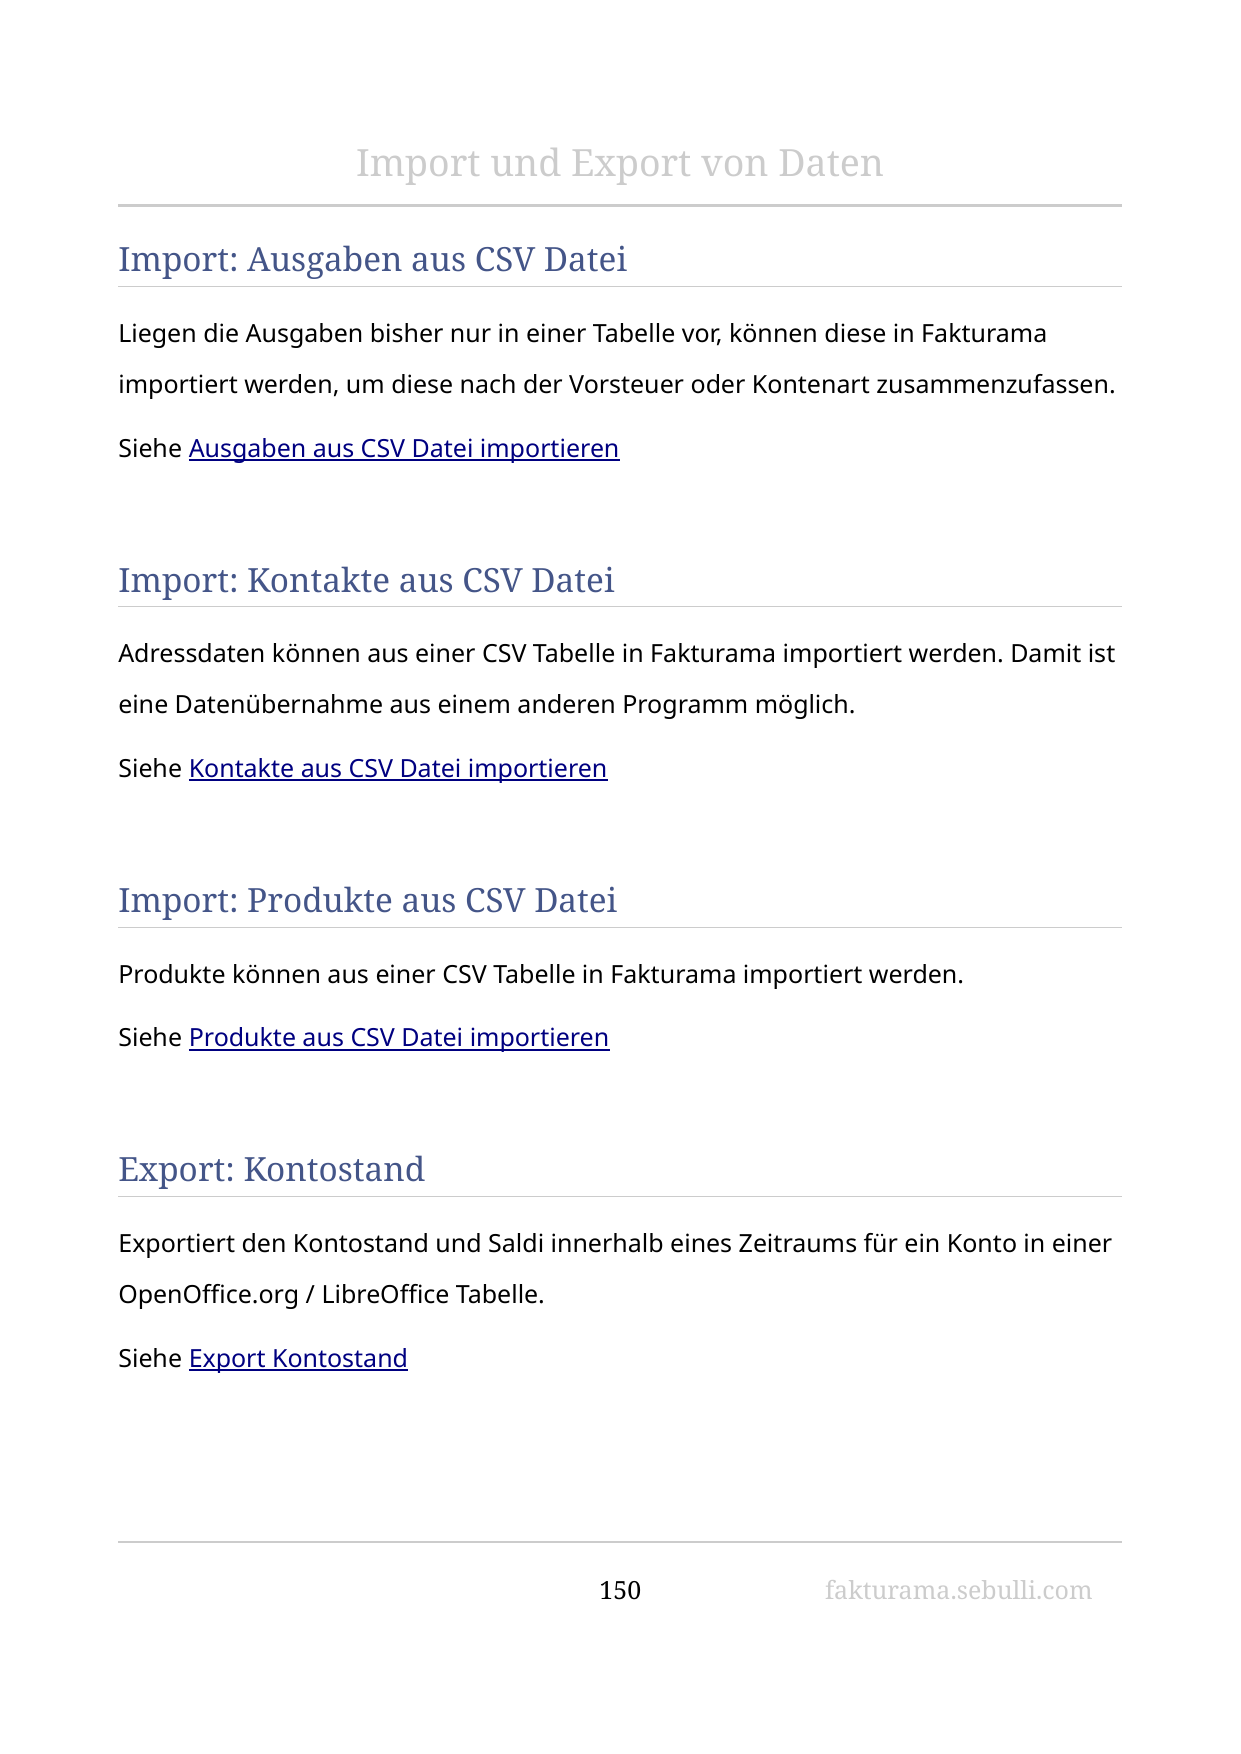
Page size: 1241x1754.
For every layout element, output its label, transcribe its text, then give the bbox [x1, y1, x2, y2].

text Siehe Ausgaben aus CSV Datei importieren [118, 430, 1122, 464]
text Adressdaten können aus einer CSV Tabelle in Fakturama importiert werden. Damit ist eine Datenübernahme aus einem anderen Programm möglich. [118, 636, 1122, 721]
subtitle Export: Kontostand [118, 1146, 1122, 1196]
text Siehe Export Kontostand [118, 1340, 1122, 1374]
subtitle Import: Ausgaben aus CSV Datei [118, 236, 1122, 286]
text Liegen die Ausgaben bisher nur in einer Tabelle vor, können diese in Fakturama importiert werden, um diese nach der Vorsteuer oder Kontenart zusammenzufassen. [118, 316, 1122, 401]
subtitle Import: Kontakte aus CSV Datei [118, 556, 1122, 606]
text Produkte können aus einer CSV Tabelle in Fakturama importiert werden. [118, 956, 1122, 991]
text Siehe Produkte aus CSV Datei importieren [118, 1020, 1122, 1054]
subtitle Import: Produkte aus CSV Datei [118, 877, 1122, 927]
text Exportiert den Kontostand und Saldi innerhalb eines Zeitraums für ein Konto in einer OpenOffice.org / LibreOffice Tabelle. [118, 1226, 1122, 1311]
text Siehe Kontakte aus CSV Datei importieren [118, 751, 1122, 785]
